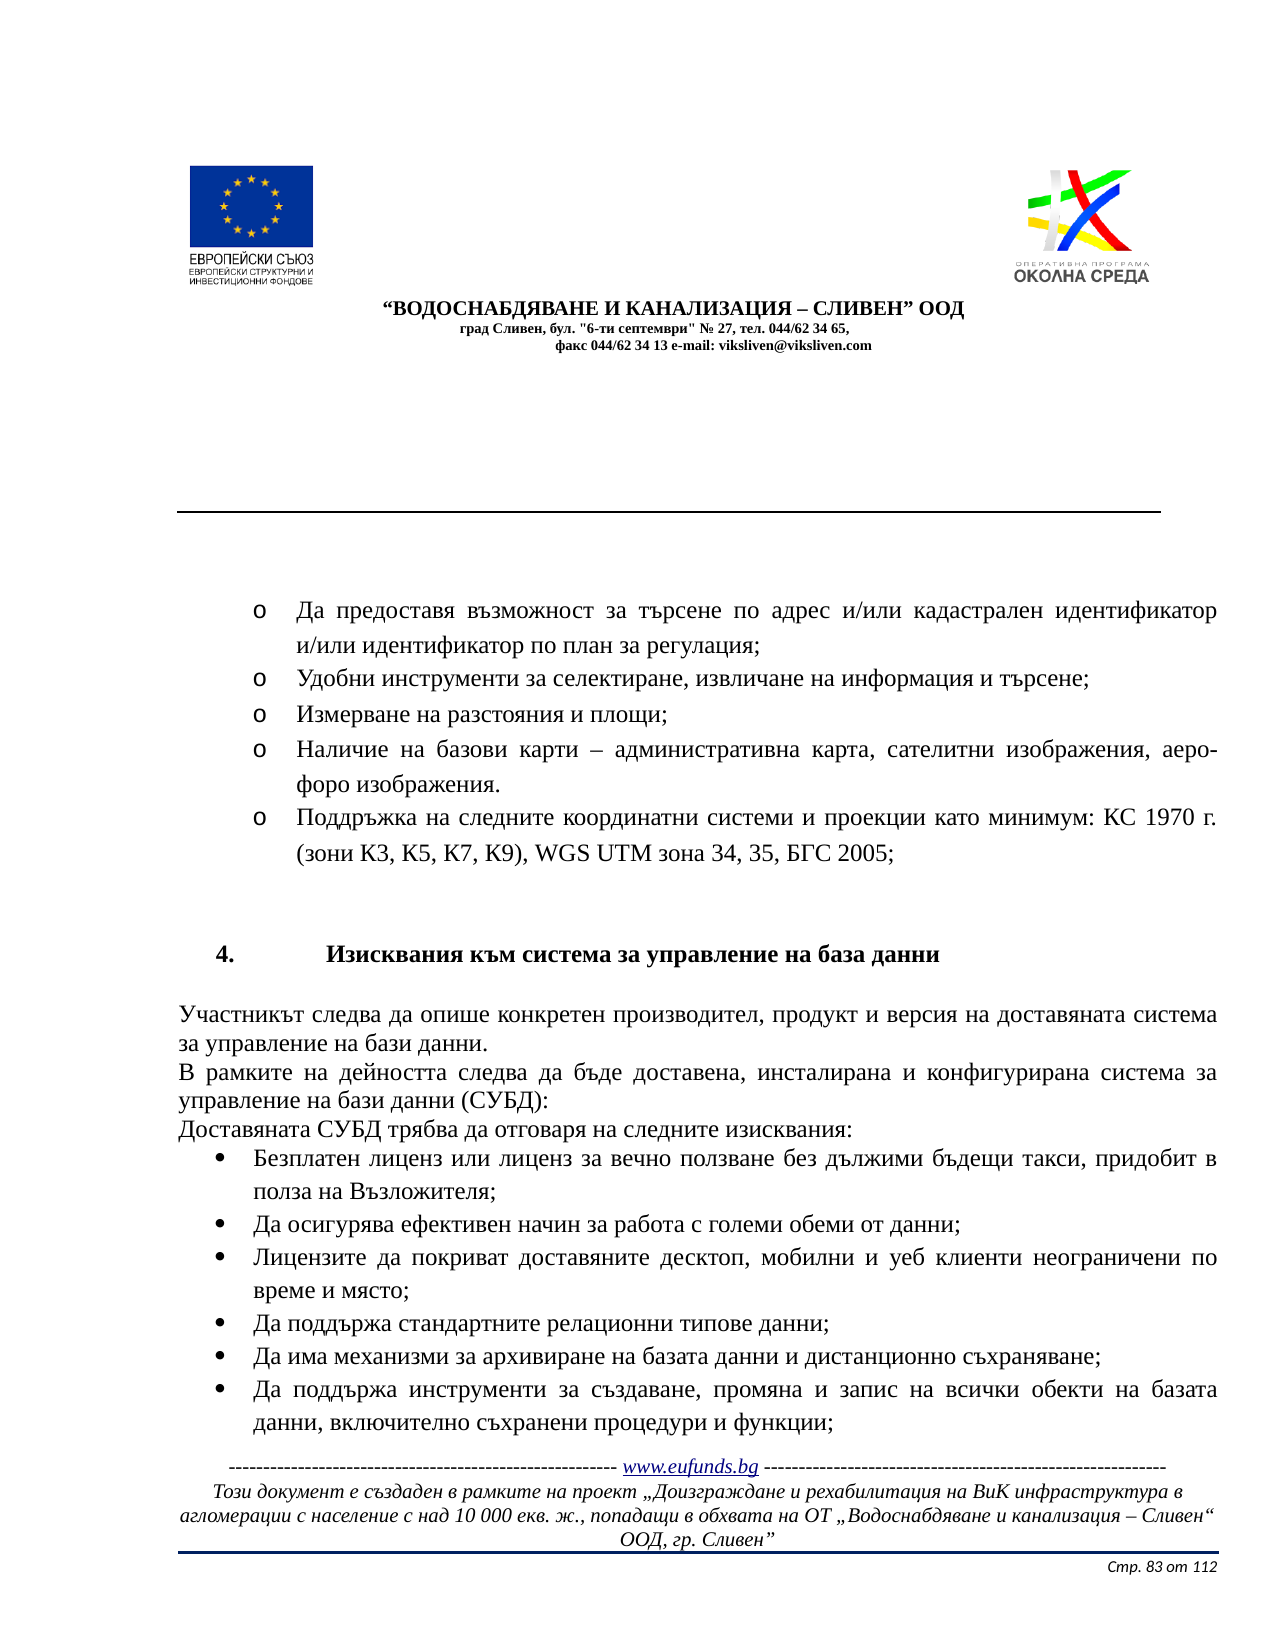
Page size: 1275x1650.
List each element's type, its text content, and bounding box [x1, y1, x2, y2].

text Доставяната СУБД трябва да отговаря на следните изисквания: [178, 1114, 1219, 1143]
list Да има механизми за архивиране на базата данни и дистанционно съхраняване; [216, 1341, 1219, 1370]
list Да поддържа стандартните релационни типове данни; [216, 1308, 1219, 1337]
list Удобни инструменти за селектиране, извличане на информация и търсене; [252, 663, 1219, 694]
list Наличие на базови карти – административна карта, сателитни изображения, аеро-форо изображения. [252, 734, 1219, 798]
subtitle Изисквания към система за управление на база данни [216, 939, 1219, 968]
list Измерване на разстояния и площи; [252, 699, 1219, 730]
list Да осигурява ефективен начин за работа с големи обеми от данни; [216, 1209, 1219, 1238]
text В рамките на дейността следва да бъде доставена, инсталирана и конфигурирана система за управление на бази данни (СУБД): [178, 1057, 1219, 1114]
list Лицензите да покриват доставяните десктоп, мобилни и уеб клиенти неограничени по време и място; [216, 1242, 1219, 1304]
list Поддръжка на следните координатни системи и проекции като минимум: КС 1970 г.(зони К3, К5, К7, К9), WGS UTM зона 34, 35, БГС 2005; [252, 802, 1219, 866]
list Безплатен лиценз или лиценз за вечно ползване без дължими бъдещи такси, придобит в полза на Възложителя; [216, 1143, 1219, 1204]
text Участникът следва да опише конкретен производител, продукт и версия на доставяната система за управление на бази данни. [178, 999, 1219, 1057]
list Да поддържа инструменти за създаване, промяна и запис на всички обекти на базата данни, включително съхранени процедури и функции; [216, 1374, 1219, 1436]
list Да предоставя възможност за търсене по адрес и/или кадастрален идентификатор и/или идентификатор по план за регулация; [252, 595, 1219, 659]
